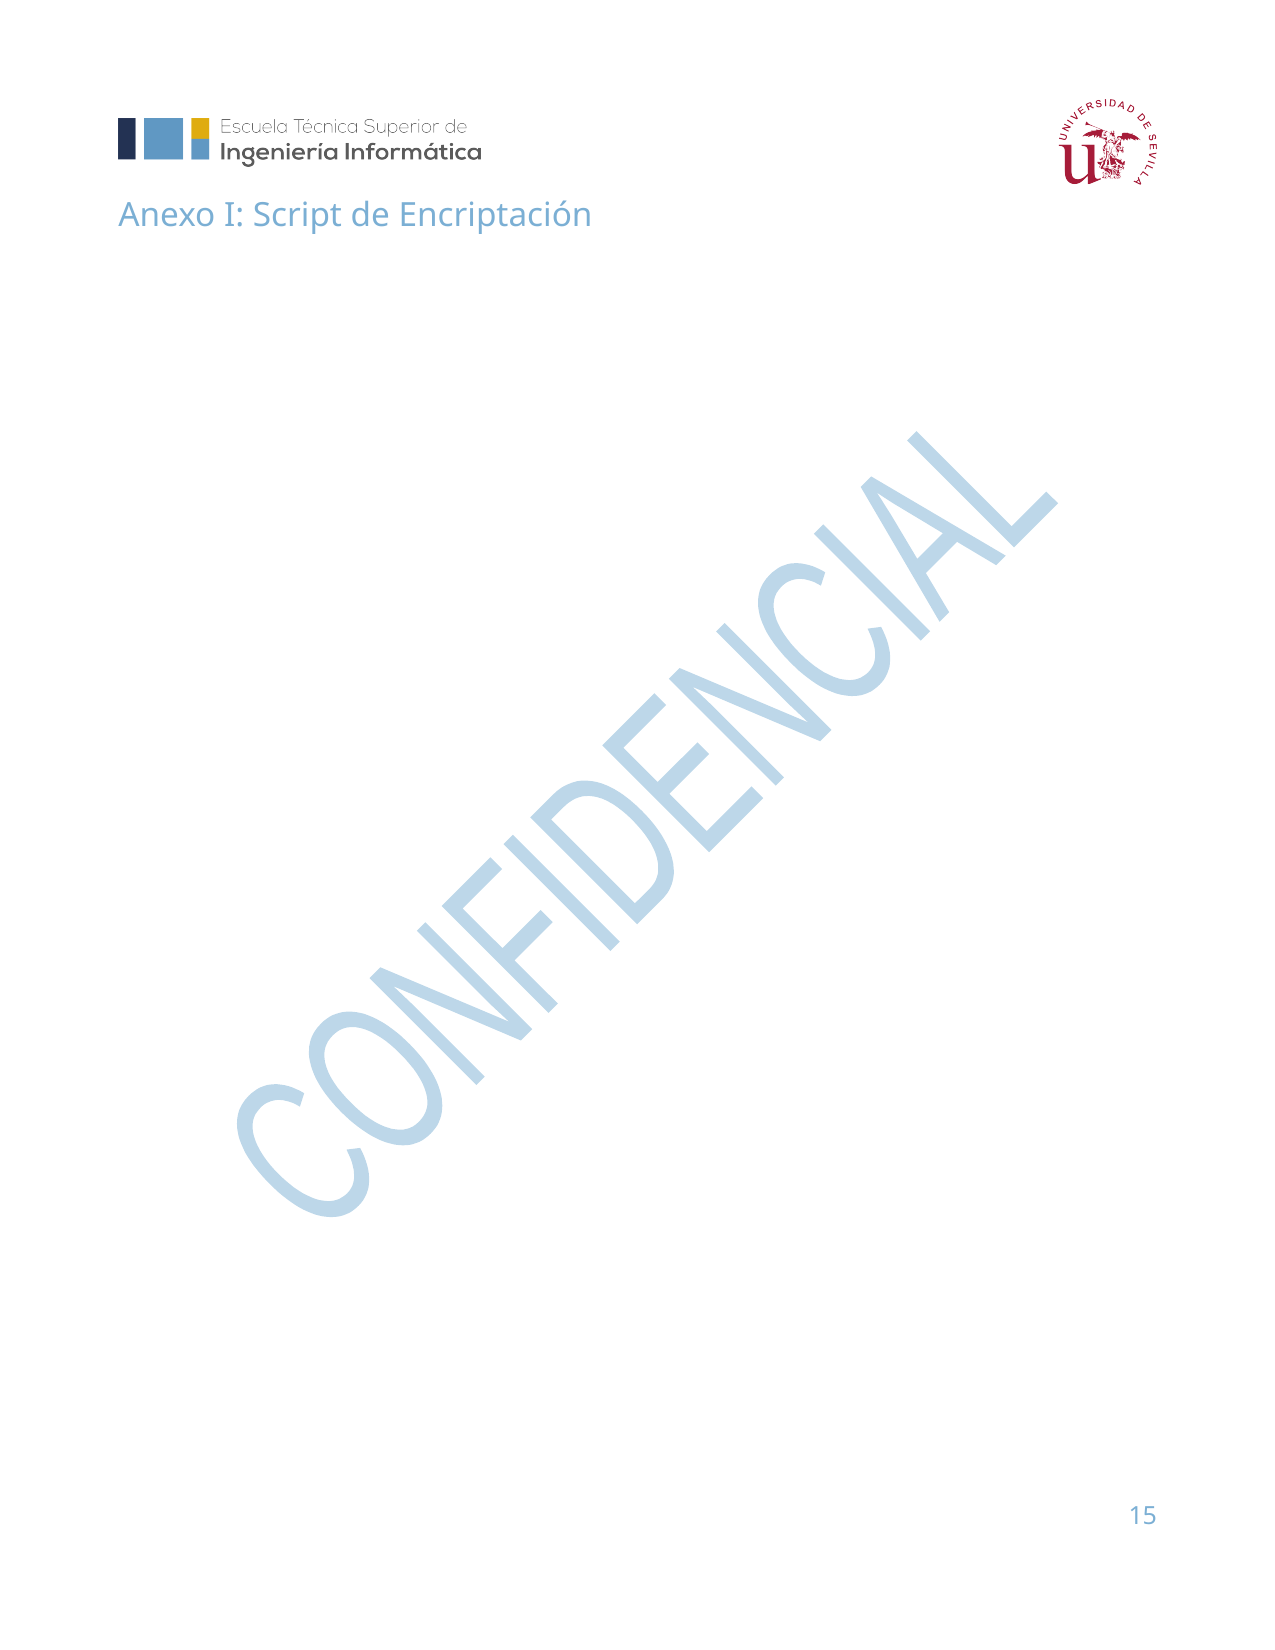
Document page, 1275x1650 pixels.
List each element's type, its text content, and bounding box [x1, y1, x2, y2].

picture [118, 118, 481, 167]
picture [1058, 99, 1157, 185]
subtitle Anexo I: Script de Encriptación [118, 191, 1157, 237]
